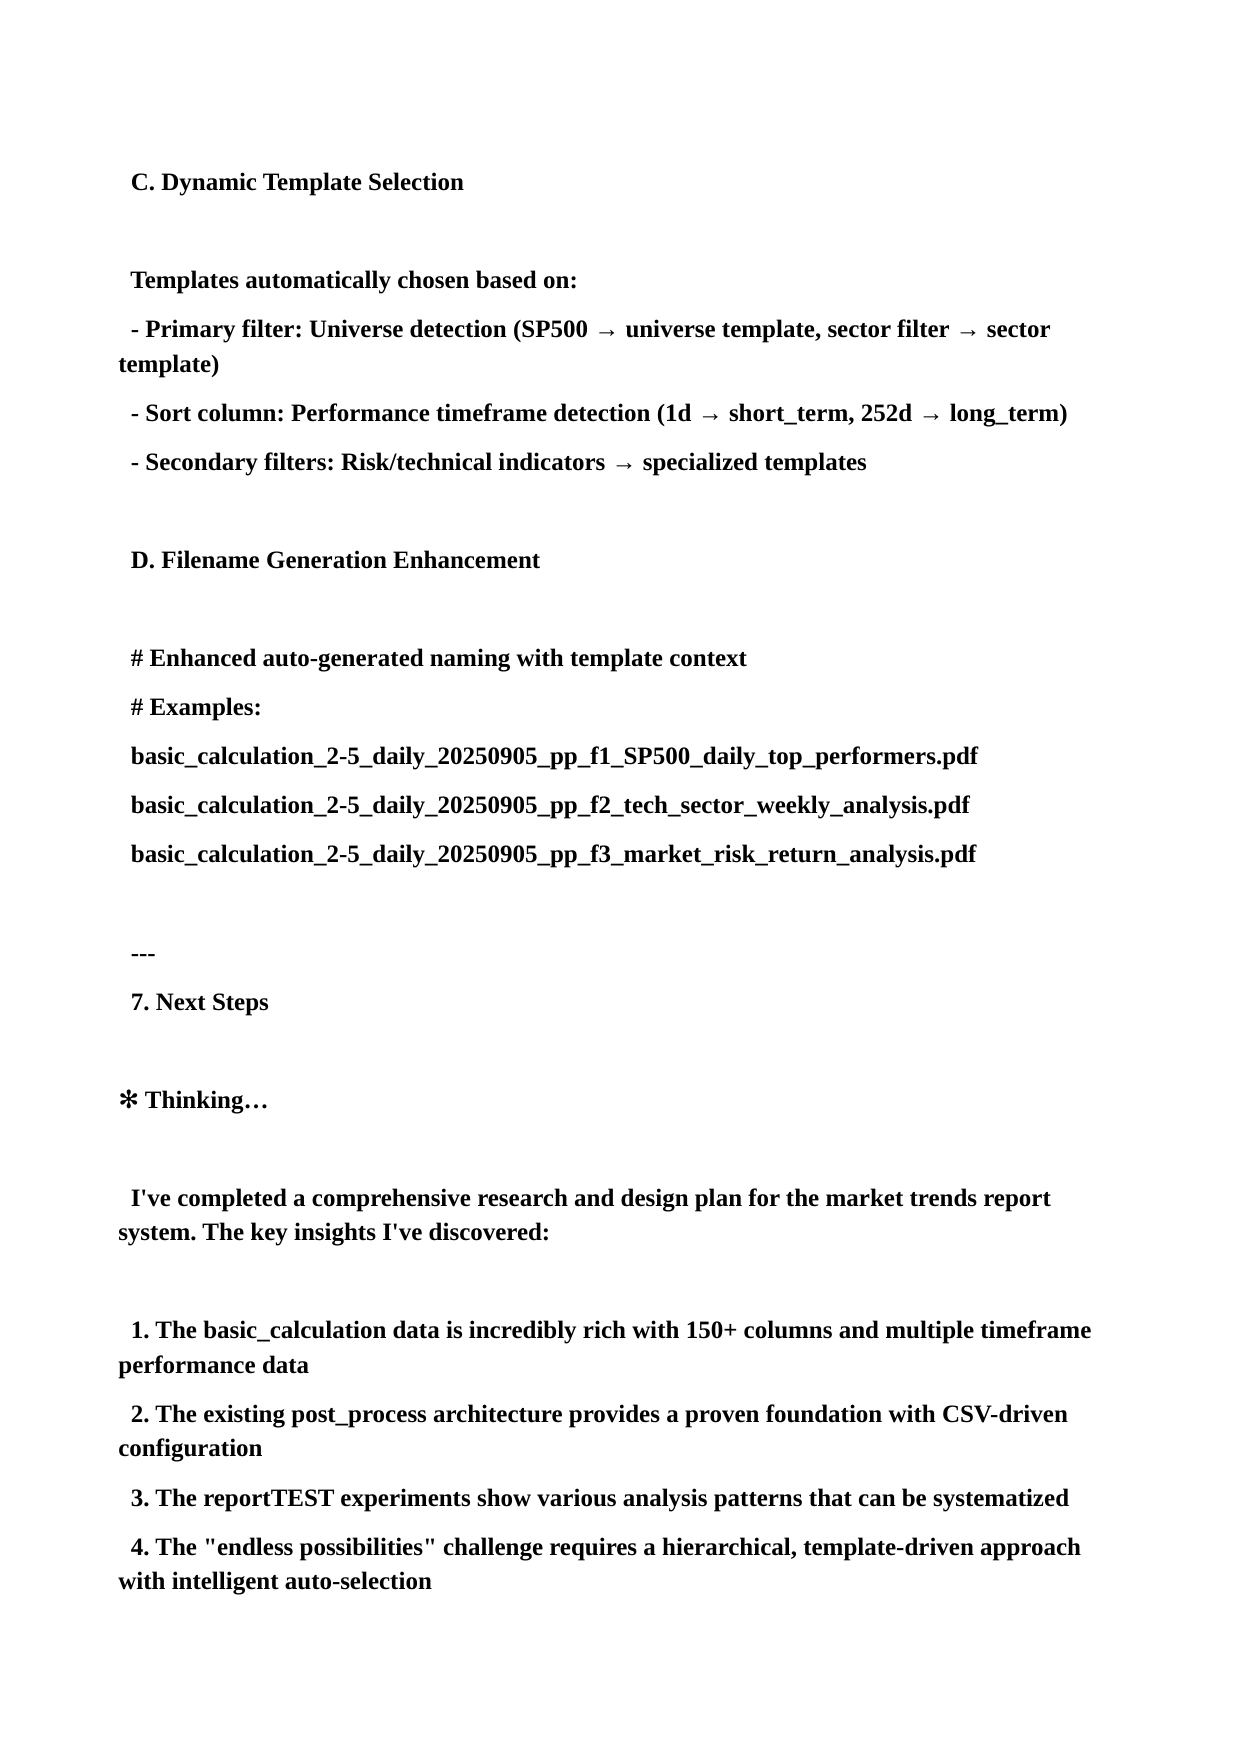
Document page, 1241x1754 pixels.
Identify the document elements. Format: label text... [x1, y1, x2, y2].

text - Primary filter: Universe detection (SP500 → universe template, sector filter → sector template) [118, 314, 1122, 378]
text 4. The "endless possibilities" challenge requires a hierarchical, template-driven approach with intelligent auto-selection [118, 1532, 1122, 1595]
text - Secondary filters: Risk/technical indicators → specialized templates [118, 447, 1122, 476]
text 7. Next Steps [118, 987, 1122, 1015]
text ✻ Thinking… [118, 1085, 1122, 1113]
text basic_calculation_2-5_daily_20250905_pp_f1_SP500_daily_top_performers.pdf [118, 741, 1122, 770]
text I've completed a comprehensive research and design plan for the market trends report system. The key insights I've discovered: [118, 1183, 1122, 1246]
text - Sort column: Performance timeframe detection (1d → short_term, 252d → long_term) [118, 398, 1122, 427]
text C. Dynamic Template Selection [118, 167, 1122, 196]
text # Enhanced auto-generated naming with template context [118, 643, 1122, 672]
text Templates automatically chosen based on: [118, 265, 1122, 294]
text # Examples: [118, 692, 1122, 721]
text --- [118, 938, 1122, 966]
text 2. The existing post_process architecture provides a proven foundation with CSV-driven configuration [118, 1399, 1122, 1462]
text 1. The basic_calculation data is incredibly rich with 150+ columns and multiple timeframe performance data [118, 1316, 1122, 1379]
text basic_calculation_2-5_daily_20250905_pp_f2_tech_sector_weekly_analysis.pdf [118, 790, 1122, 819]
text basic_calculation_2-5_daily_20250905_pp_f3_market_risk_return_analysis.pdf [118, 839, 1122, 868]
text 3. The reportTEST experiments show various analysis patterns that can be systematized [118, 1483, 1122, 1511]
text D. Filename Generation Enhancement [118, 545, 1122, 574]
